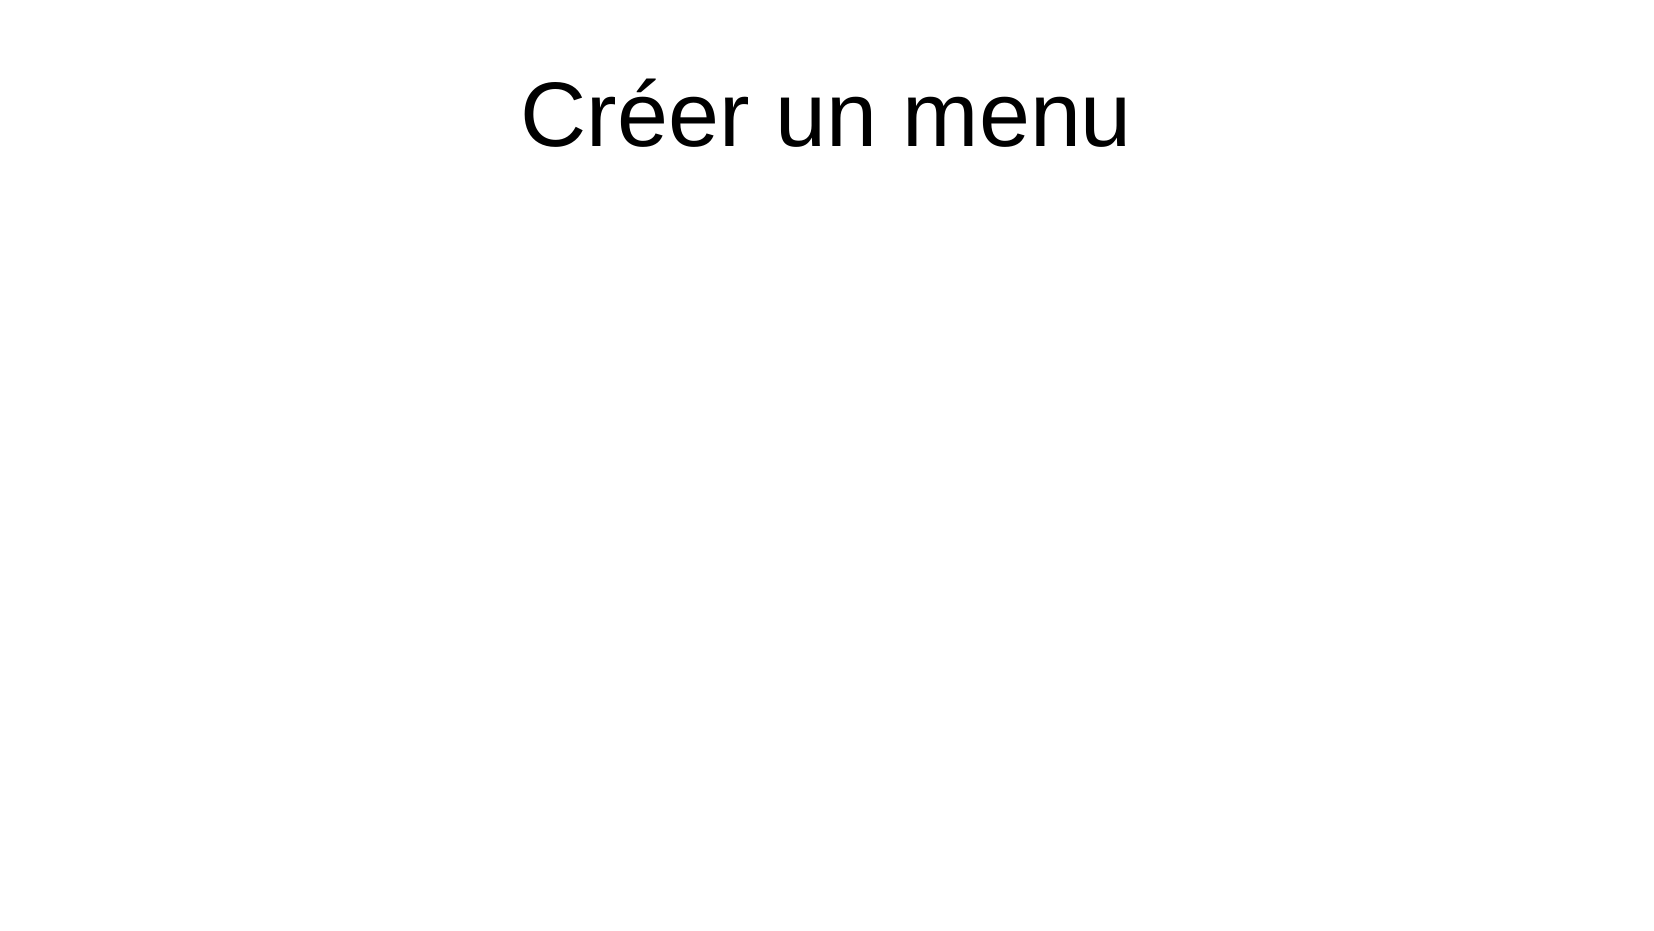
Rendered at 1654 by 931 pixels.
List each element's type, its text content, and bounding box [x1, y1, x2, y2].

title Créer un menu [82, 37, 1571, 193]
